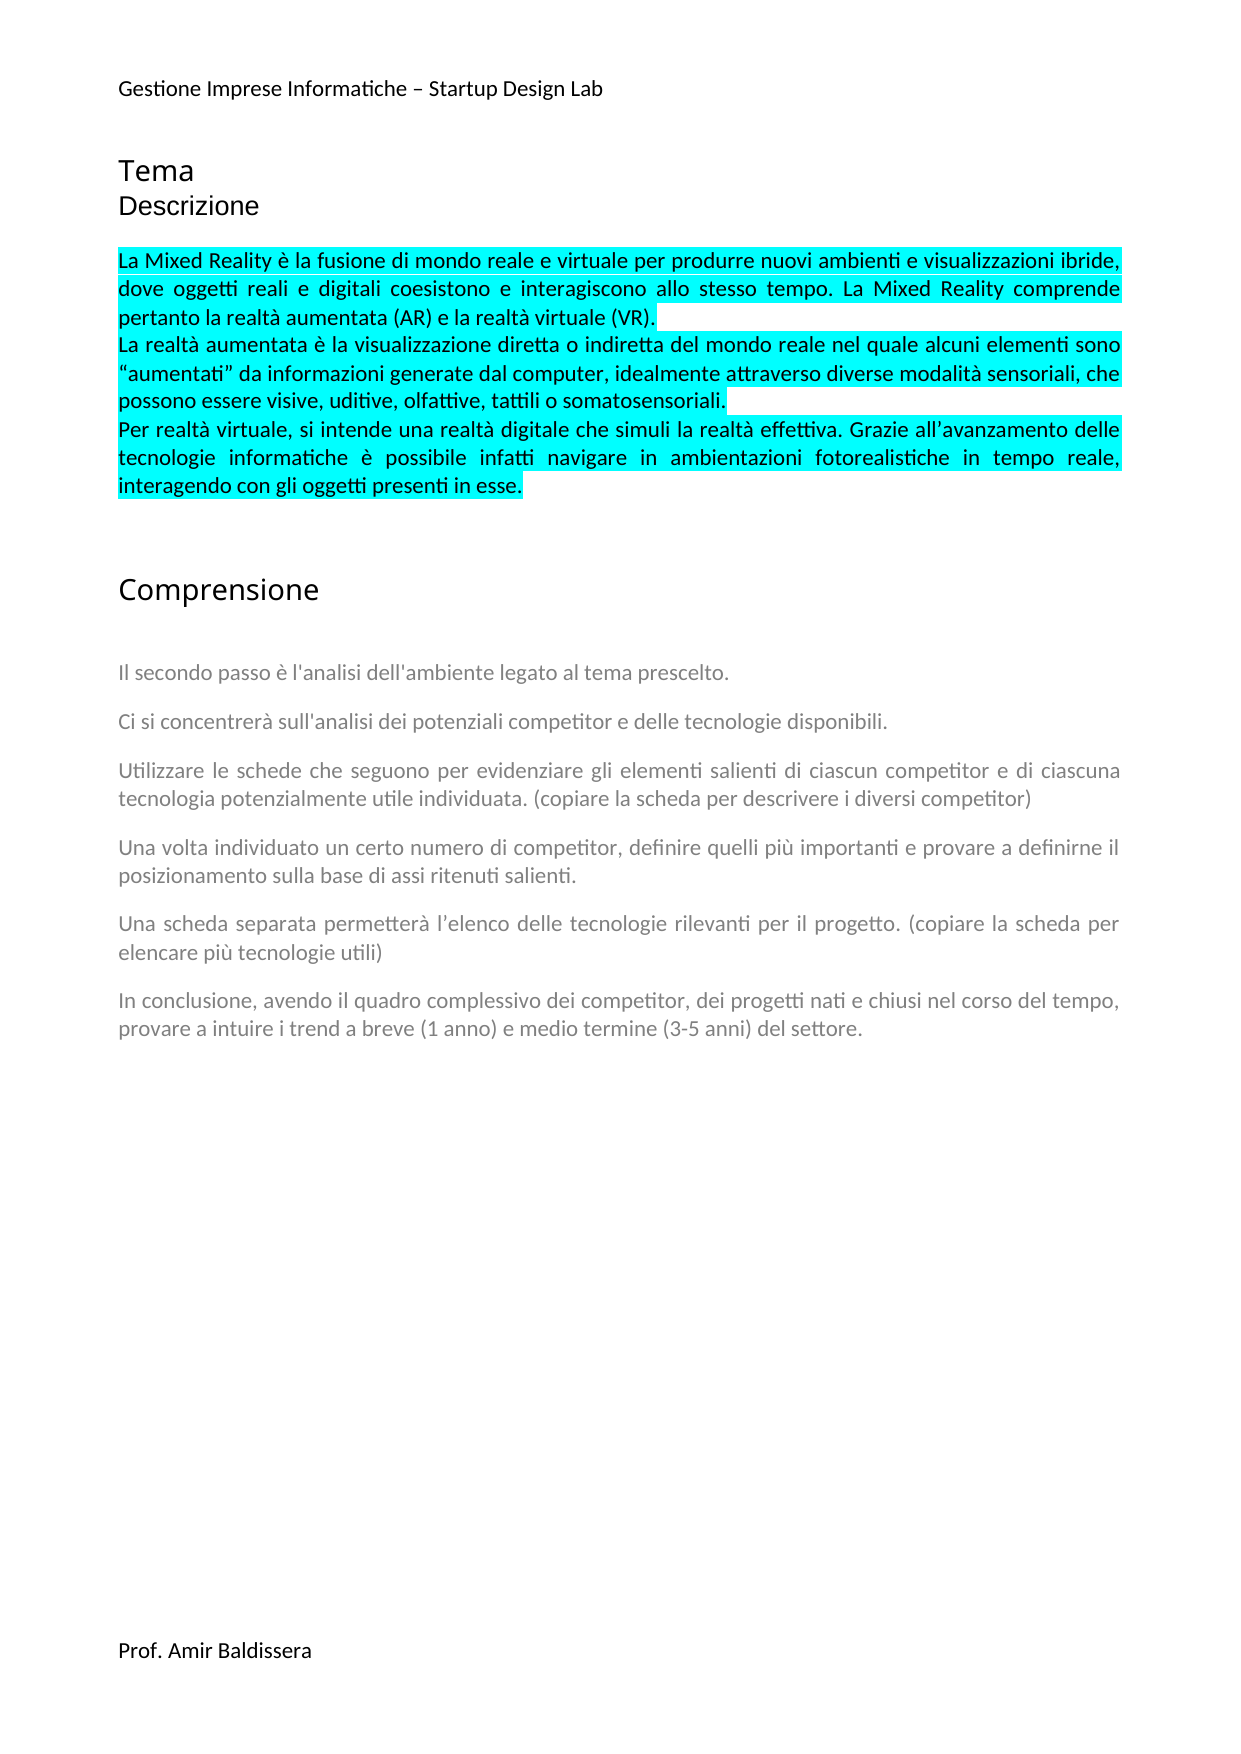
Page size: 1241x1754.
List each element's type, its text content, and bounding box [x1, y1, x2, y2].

subtitle Descrizione [118, 190, 1122, 222]
text In conclusione, avendo il quadro complessivo dei competitor, dei progetti nati e chiusi nel corso del tempo, provare a intuire i trend a breve (1 anno) e medio termine (3-5 anni) del settore. [118, 986, 1122, 1042]
subtitle Comprensione [118, 569, 1122, 609]
text Per realtà virtuale, si intende una realtà digitale che simuli la realtà effettiva. Grazie all’avanzamento delle tecnologie informatiche è possibile infatti navigare in ambientazioni fotorealistiche in tempo reale, interagendo con gli oggetti presenti in esse. [118, 415, 1122, 499]
text Ci si concentrerà sull'analisi dei potenziali competitor e delle tecnologie disponibili. [118, 707, 1122, 735]
text Una volta individuato un certo numero di competitor, definire quelli più importanti e provare a definirne il posizionamento sulla base di assi ritenuti salienti. [118, 833, 1122, 889]
text La realtà aumentata è la visualizzazione diretta o indiretta del mondo reale nel quale alcuni elementi sono “aumentati” da informazioni generate dal computer, idealmente attraverso diverse modalità sensoriali, che possono essere visive, uditive, olfattive, tattili o somatosensoriali. [118, 331, 1122, 415]
text Una scheda separata permetterà l’elenco delle tecnologie rilevanti per il progetto. (copiare la scheda per elencare più tecnologie utili) [118, 909, 1122, 966]
subtitle Tema [118, 151, 1122, 190]
text Utilizzare le schede che seguono per evidenziare gli elementi salienti di ciascun competitor e di ciascuna tecnologia potenzialmente utile individuata. (copiare la scheda per descrivere i diversi competitor) [118, 756, 1122, 812]
text Il secondo passo è l'analisi dell'ambiente legato al tema prescelto. [118, 658, 1122, 686]
text La Mixed Reality è la fusione di mondo reale e virtuale per produrre nuovi ambienti e visualizzazioni ibride, dove oggetti reali e digitali coesistono e interagiscono allo stesso tempo. La Mixed Reality comprende pertanto la realtà aumentata (AR) e la realtà virtuale (VR). [118, 247, 1122, 331]
